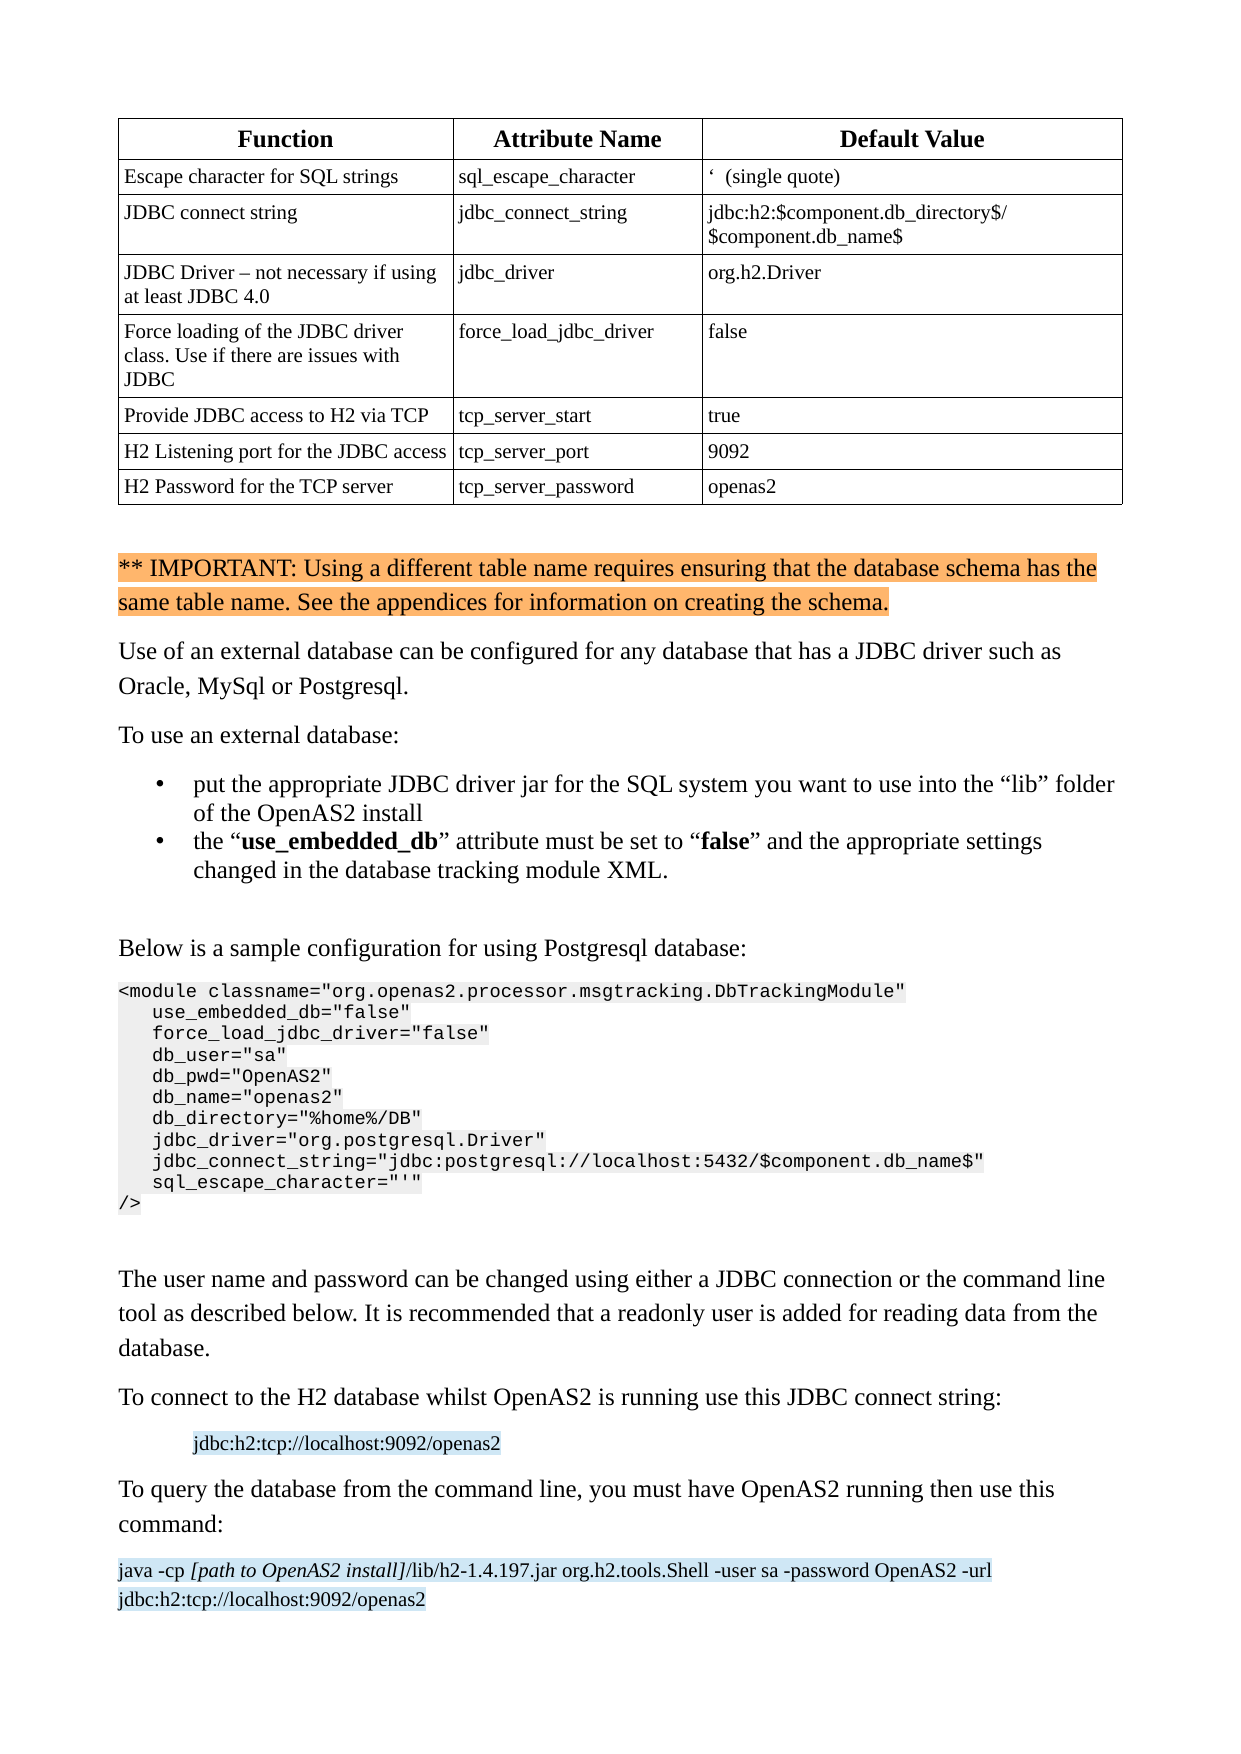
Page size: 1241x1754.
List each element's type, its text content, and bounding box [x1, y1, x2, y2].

table_cell H2 Listening port for the JDBC access [119, 434, 453, 468]
text db_directory="%home%/DB" [118, 1109, 1122, 1130]
text db_pwd="OpenAS2" [118, 1067, 1122, 1088]
table_cell Force loading of the JDBC driver class. Use if there are issues with JDBC [119, 315, 453, 397]
table_cell JDBC connect string [119, 195, 453, 254]
text db_name="openas2" [118, 1088, 1122, 1109]
text jdbc:h2:tcp://localhost:9092/openas2 [193, 1431, 1122, 1455]
table_cell false [703, 315, 1122, 397]
table_cell tcp_server_password [454, 470, 702, 504]
list put the appropriate JDBC driver jar for the SQL system you want to use into the “lib” folder of the OpenAS2 install [156, 769, 1122, 826]
text The user name and password can be changed using either a JDBC connection or the command line tool as described below. It is recommended that a readonly user is added for reading data from the database. [118, 1264, 1122, 1362]
text java -cp [path to OpenAS2 install]/lib/h2-1.4.197.jar org.h2.tools.Shell -user sa -password OpenAS2 -url jdbc:h2:tcp://localhost:9092/openas2 [118, 1558, 1122, 1611]
text jdbc_connect_string="jdbc:postgresql://localhost:5432/$component.db_name$" [118, 1152, 1122, 1173]
table_cell ‘ (single quote) [703, 160, 1122, 194]
text sql_escape_character="'" [118, 1173, 1122, 1194]
table_header Attribute Name [454, 119, 702, 158]
text Below is a sample configuration for using Postgresql database: [118, 933, 1122, 961]
text ** IMPORTANT: Using a different table name requires ensuring that the database schema has the same table name. See the appendices for information on creating the schema. [118, 553, 1122, 616]
text db_user="sa" [118, 1045, 1122, 1067]
table_cell jdbc:h2:$component.db_directory$/$component.db_name$ [703, 195, 1122, 254]
table_cell tcp_server_start [454, 398, 702, 433]
text To query the database from the command line, you must have OpenAS2 running then use this command: [118, 1474, 1122, 1538]
text force_load_jdbc_driver="false" [118, 1024, 1122, 1045]
table_header Default Value [703, 119, 1122, 158]
table_cell sql_escape_character [454, 160, 702, 194]
table_cell JDBC Driver – not necessary if using at least JDBC 4.0 [119, 255, 453, 313]
text /> [118, 1194, 1122, 1215]
table_cell Escape character for SQL strings [119, 160, 453, 194]
table_cell H2 Password for the TCP server [119, 470, 453, 504]
table_header Function [119, 119, 453, 158]
text jdbc_driver="org.postgresql.Driver" [118, 1130, 1122, 1152]
table_cell force_load_jdbc_driver [454, 315, 702, 397]
table_cell org.h2.Driver [703, 255, 1122, 313]
list the “use_embedded_db” attribute must be set to “false” and the appropriate settings changed in the database tracking module XML. [156, 826, 1122, 884]
table_cell openas2 [703, 470, 1122, 504]
text To use an external database: [118, 720, 1122, 749]
table_cell jdbc_driver [454, 255, 702, 313]
text use_embedded_db="false" [118, 1003, 1122, 1024]
text Use of an external database can be configured for any database that has a JDBC driver such as Oracle, MySql or Postgresql. [118, 636, 1122, 699]
text <module classname="org.openas2.processor.msgtracking.DbTrackingModule" [118, 982, 1122, 1003]
table_cell 9092 [703, 434, 1122, 468]
text To connect to the H2 database whilst OpenAS2 is running use this JDBC connect string: [118, 1382, 1122, 1411]
table_cell true [703, 398, 1122, 433]
table_cell jdbc_connect_string [454, 195, 702, 254]
table_cell tcp_server_port [454, 434, 702, 468]
table_cell Provide JDBC access to H2 via TCP [119, 398, 453, 433]
